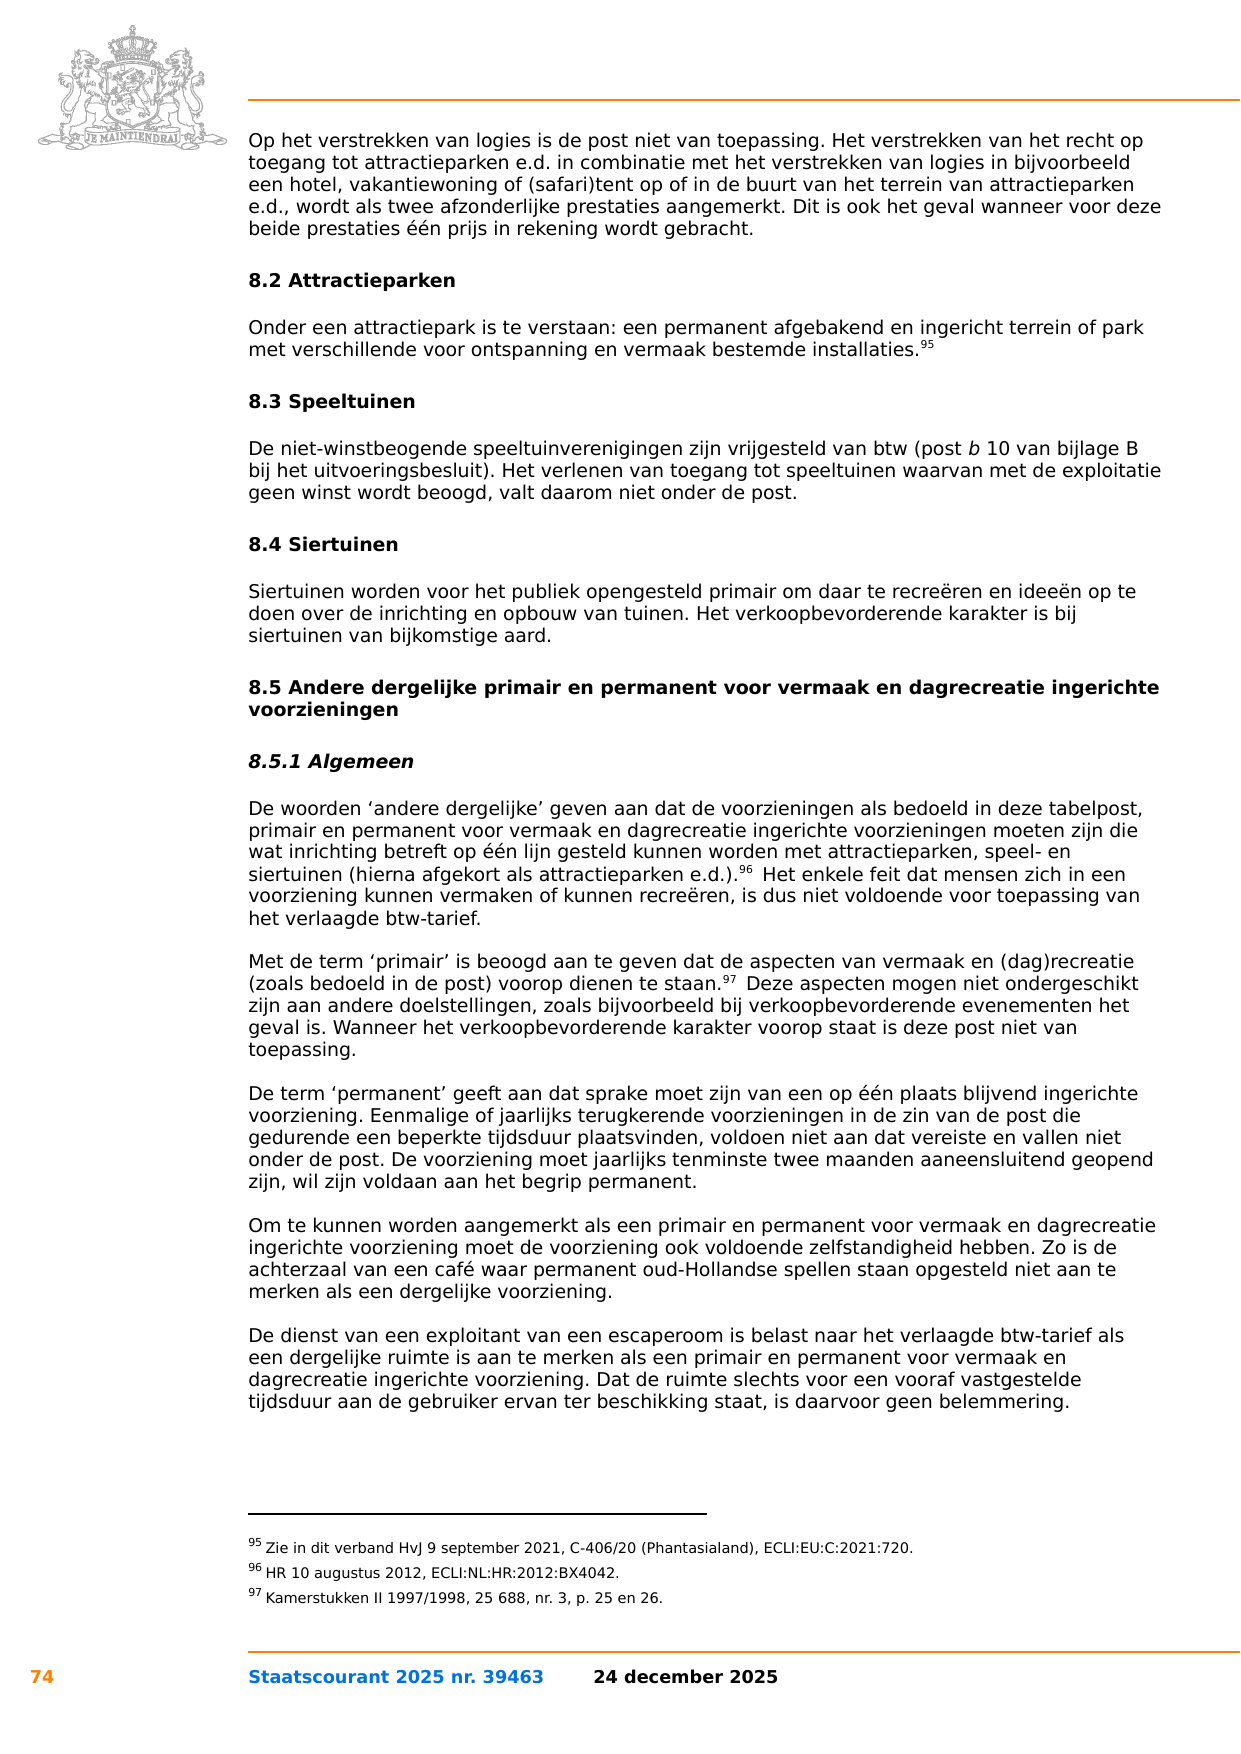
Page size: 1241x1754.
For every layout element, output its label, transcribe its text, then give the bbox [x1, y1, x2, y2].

text Zie in dit verband HvJ 9 september 2021, C-406/20 (Phantasialand), ECLI:EU:C:2021:720. [248, 1536, 1163, 1558]
subtitle 8.3 Speeltuinen [248, 391, 1163, 413]
subtitle 8.5 Andere dergelijke primair en permanent voor vermaak en dagrecreatie ingerichte voorzieningen [248, 677, 1163, 721]
subtitle 8.4 Siertuinen [248, 534, 1163, 556]
text Kamerstukken II 1997/1998, 25 688, nr. 3, p. 25 en 26. [248, 1586, 1163, 1608]
picture [38, 25, 227, 150]
text De dienst van een exploitant van een escaperoom is belast naar het verlaagde btw-tarief als een dergelijke ruimte is aan te merken als een primair en permanent voor vermaak en dagrecreatie ingerichte voorziening. Dat de ruimte slechts voor een vooraf vastgestelde tijdsduur aan de gebruiker ervan ter beschikking staat, is daarvoor geen belemmering. [248, 1324, 1163, 1412]
text HR 10 augustus 2012, ECLI:NL:HR:2012:BX4042. [248, 1561, 1163, 1583]
text Met de term ‘primair’ is beoogd aan te geven dat de aspecten van vermaak en (dag)recreatie (zoals bedoeld in de post) voorop dienen te staan. Deze aspecten mogen niet ondergeschikt zijn aan andere doelstellingen, zoals bijvoorbeeld bij verkoopbevorderende evenementen het geval is. Wanneer het verkoopbevorderende karakter voorop staat is deze post niet van toepassing. [248, 951, 1163, 1061]
text De woorden ‘andere dergelijke’ geven aan dat de voorzieningen als bedoeld in deze tabelpost, primair en permanent voor vermaak en dagrecreatie ingerichte voorzieningen moeten zijn die wat inrichting betreft op één lijn gesteld kunnen worden met attractieparken, speel- en siertuinen (hierna afgekort als attractieparken e.d.). Het enkele feit dat mensen zich in een voorziening kunnen vermaken of kunnen recreëren, is dus niet voldoende voor toepassing van het verlaagde btw-tarief. [248, 797, 1163, 929]
text Siertuinen worden voor het publiek opengesteld primair om daar te recreëren en ideeën op te doen over de inrichting en opbouw van tuinen. Het verkoopbevorderende karakter is bij siertuinen van bijkomstige aard. [248, 581, 1163, 647]
subtitle 8.2 Attractieparken [248, 270, 1163, 292]
text De term ‘permanent’ geeft aan dat sprake moet zijn van een op één plaats blijvend ingerichte voorziening. Eenmalige of jaarlijks terugkerende voorzieningen in de zin van de post die gedurende een beperkte tijdsduur plaatsvinden, voldoen niet aan dat vereiste en vallen niet onder de post. De voorziening moet jaarlijks tenminste twee maanden aaneensluitend geopend zijn, wil zijn voldaan aan het begrip permanent. [248, 1083, 1163, 1193]
text Onder een attractiepark is te verstaan: een permanent afgebakend en ingericht terrein of park met verschillende voor ontspanning en vermaak bestemde installaties. [248, 317, 1163, 361]
text Op het verstrekken van logies is de post niet van toepassing. Het verstrekken van het recht op toegang tot attractieparken e.d. in combinatie met het verstrekken van logies in bijvoorbeeld een hotel, vakantiewoning of (safari)tent op of in de buurt van het terrein van attractieparken e.d., wordt als twee afzonderlijke prestaties aangemerkt. Dit is ook het geval wanneer voor deze beide prestaties één prijs in rekening wordt gebracht. [248, 130, 1163, 240]
text De niet-winstbeogende speeltuinverenigingen zijn vrijgesteld van btw (post b 10 van bijlage B bij het uitvoeringsbesluit). Het verlenen van toegang tot speeltuinen waarvan met de exploitatie geen winst wordt beoogd, valt daarom niet onder de post. [248, 438, 1163, 504]
text Om te kunnen worden aangemerkt als een primair en permanent voor vermaak en dagrecreatie ingerichte voorziening moet de voorziening ook voldoende zelfstandigheid hebben. Zo is de achterzaal van een café waar permanent oud-Hollandse spellen staan opgesteld niet aan te merken als een dergelijke voorziening. [248, 1215, 1163, 1303]
subtitle 8.5.1 Algemeen [248, 751, 1163, 772]
